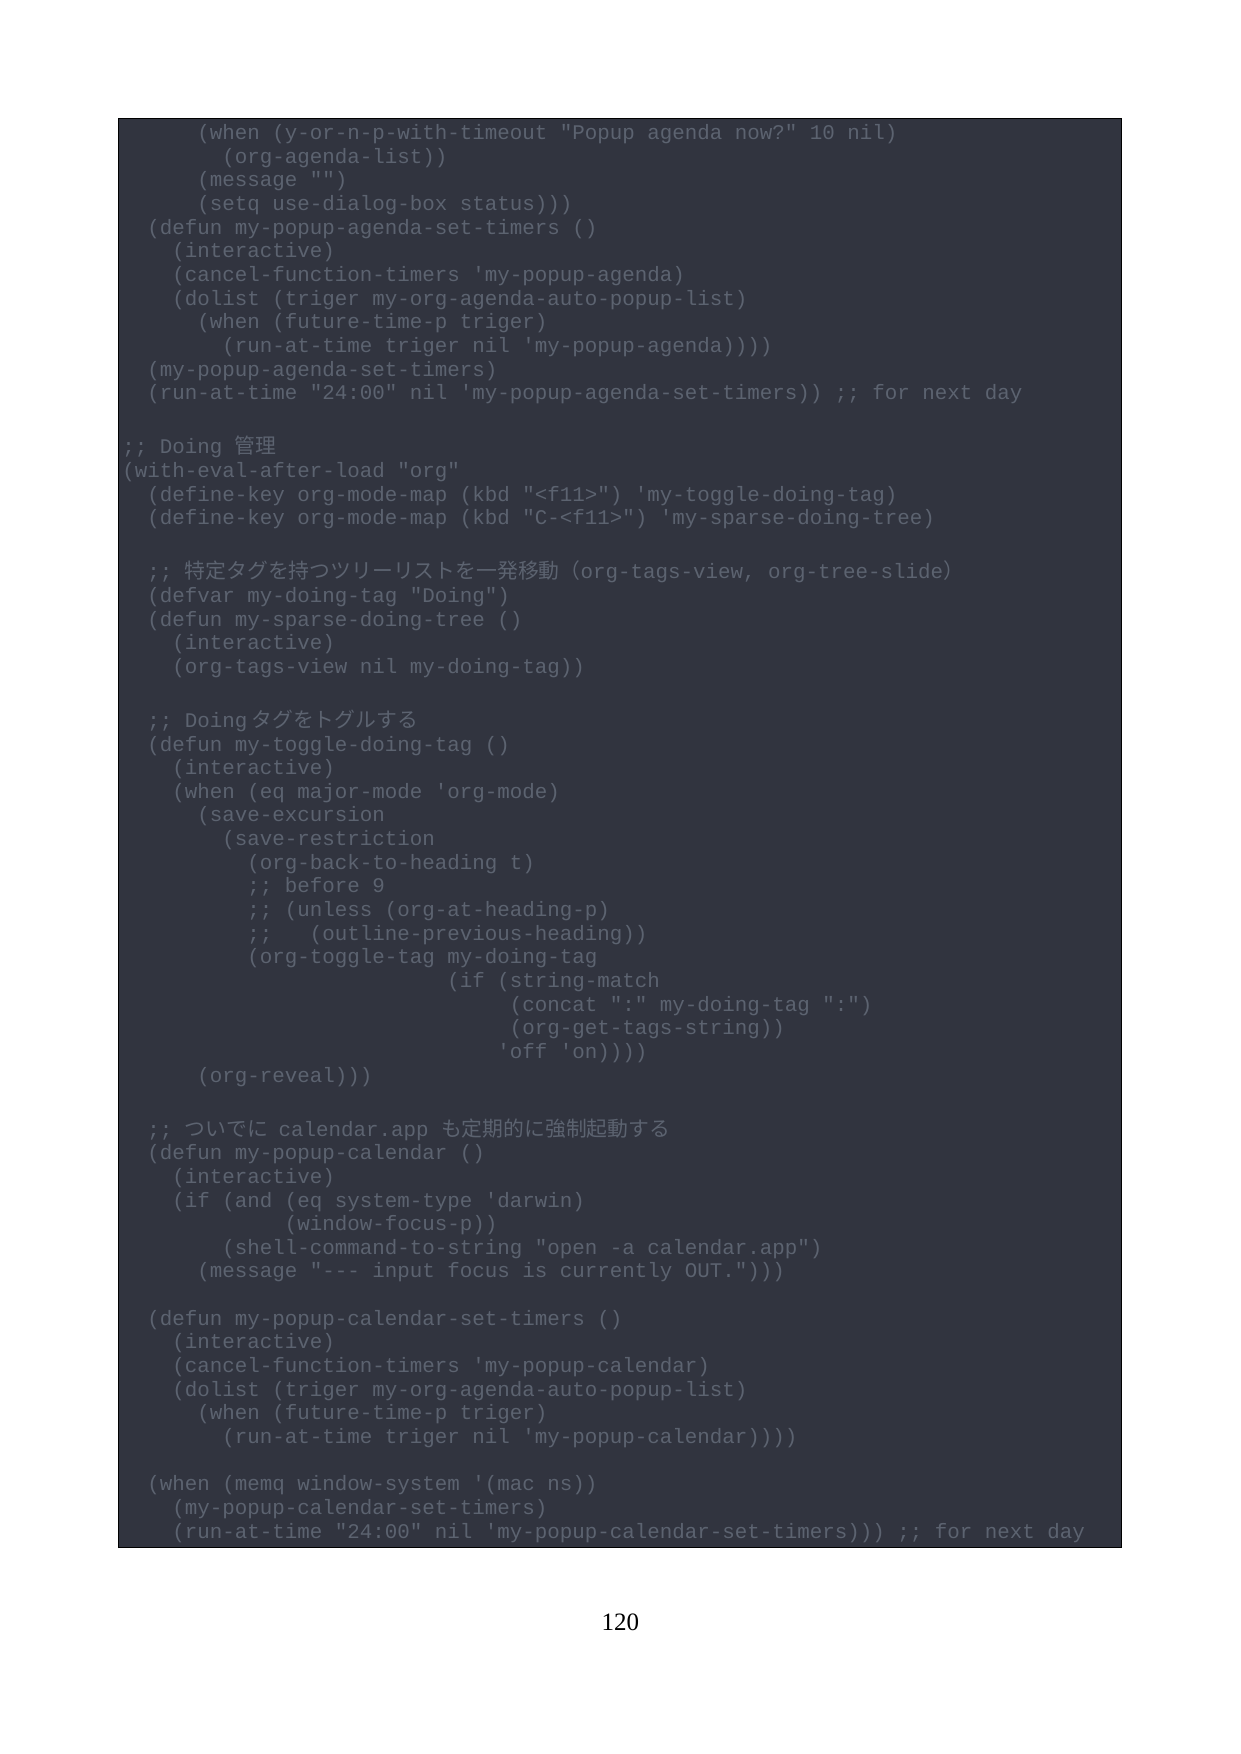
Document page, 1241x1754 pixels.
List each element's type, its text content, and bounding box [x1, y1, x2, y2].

text (run-at-time triger nil 'my-popup-calendar)))) [119, 1422, 1121, 1446]
text (org-toggle-tag my-doing-tag [119, 942, 1121, 966]
text (define-key org-mode-map (kbd "<f11>") 'my-toggle-doing-tag) [119, 479, 1121, 503]
text (interactive) [119, 236, 1121, 260]
text (org-tags-view nil my-doing-tag)) [119, 652, 1121, 676]
text (if (string-match [119, 966, 1121, 990]
text ;; ついでに calendar.app も定期的に強制起動する [119, 1108, 1121, 1138]
text (dolist (triger my-org-agenda-auto-popup-list) [119, 284, 1121, 307]
text (interactive) [119, 753, 1121, 777]
text (if (and (eq system-type 'darwin) [119, 1186, 1121, 1209]
text (cancel-function-timers 'my-popup-agenda) [119, 260, 1121, 284]
text (interactive) [119, 1162, 1121, 1186]
text (defun my-popup-calendar-set-timers () [119, 1304, 1121, 1327]
text (save-restriction [119, 824, 1121, 848]
text (interactive) [119, 628, 1121, 652]
text (when (eq major-mode 'org-mode) [119, 777, 1121, 801]
text ;; Doing 管理 [119, 426, 1121, 456]
text (concat ":" my-doing-tag ":") [119, 990, 1121, 1013]
text ;; before 9 [119, 871, 1121, 895]
text (when (future-time-p triger) [119, 307, 1121, 331]
text (define-key org-mode-map (kbd "C-<f11>") 'my-sparse-doing-tree) [119, 503, 1121, 527]
text (shell-command-to-string "open -a calendar.app") [119, 1233, 1121, 1257]
text (run-at-time "24:00" nil 'my-popup-agenda-set-timers)) ;; for next day [119, 378, 1121, 402]
text (org-reveal))) [119, 1061, 1121, 1084]
text (when (future-time-p triger) [119, 1398, 1121, 1422]
text (org-agenda-list)) [119, 142, 1121, 165]
text (org-back-to-heading t) [119, 848, 1121, 871]
text (window-focus-p)) [119, 1209, 1121, 1233]
text (run-at-time triger nil 'my-popup-agenda)))) [119, 331, 1121, 354]
text ;; (outline-previous-heading)) [119, 919, 1121, 942]
text (defvar my-doing-tag "Doing") [119, 581, 1121, 604]
text (defun my-sparse-doing-tree () [119, 604, 1121, 628]
text (setq use-dialog-box status))) [119, 189, 1121, 213]
text (defun my-popup-agenda-set-timers () [119, 213, 1121, 236]
text (with-eval-after-load "org" [119, 456, 1121, 479]
text (defun my-popup-calendar () [119, 1138, 1121, 1162]
text (cancel-function-timers 'my-popup-calendar) [119, 1351, 1121, 1375]
text (my-popup-agenda-set-timers) [119, 354, 1121, 378]
text ;; Doingタグをトグルする [119, 699, 1121, 729]
text (defun my-toggle-doing-tag () [119, 729, 1121, 753]
text ;; 特定タグを持つツリーリストを一発移動（org-tags-view, org-tree-slide） [119, 551, 1121, 581]
text ;; (unless (org-at-heading-p) [119, 895, 1121, 919]
text (when (y-or-n-p-with-timeout "Popup agenda now?" 10 nil) [119, 119, 1121, 142]
text (when (memq window-system '(mac ns)) [119, 1469, 1121, 1493]
text (message "") [119, 165, 1121, 189]
text (org-get-tags-string)) [119, 1013, 1121, 1037]
text (my-popup-calendar-set-timers) [119, 1493, 1121, 1517]
text (save-excursion [119, 801, 1121, 824]
text 'off 'on)))) [119, 1037, 1121, 1061]
text (dolist (triger my-org-agenda-auto-popup-list) [119, 1375, 1121, 1398]
text (run-at-time "24:00" nil 'my-popup-calendar-set-timers))) ;; for next day [119, 1517, 1121, 1547]
text (interactive) [119, 1327, 1121, 1351]
text (message "--- input focus is currently OUT."))) [119, 1257, 1121, 1280]
